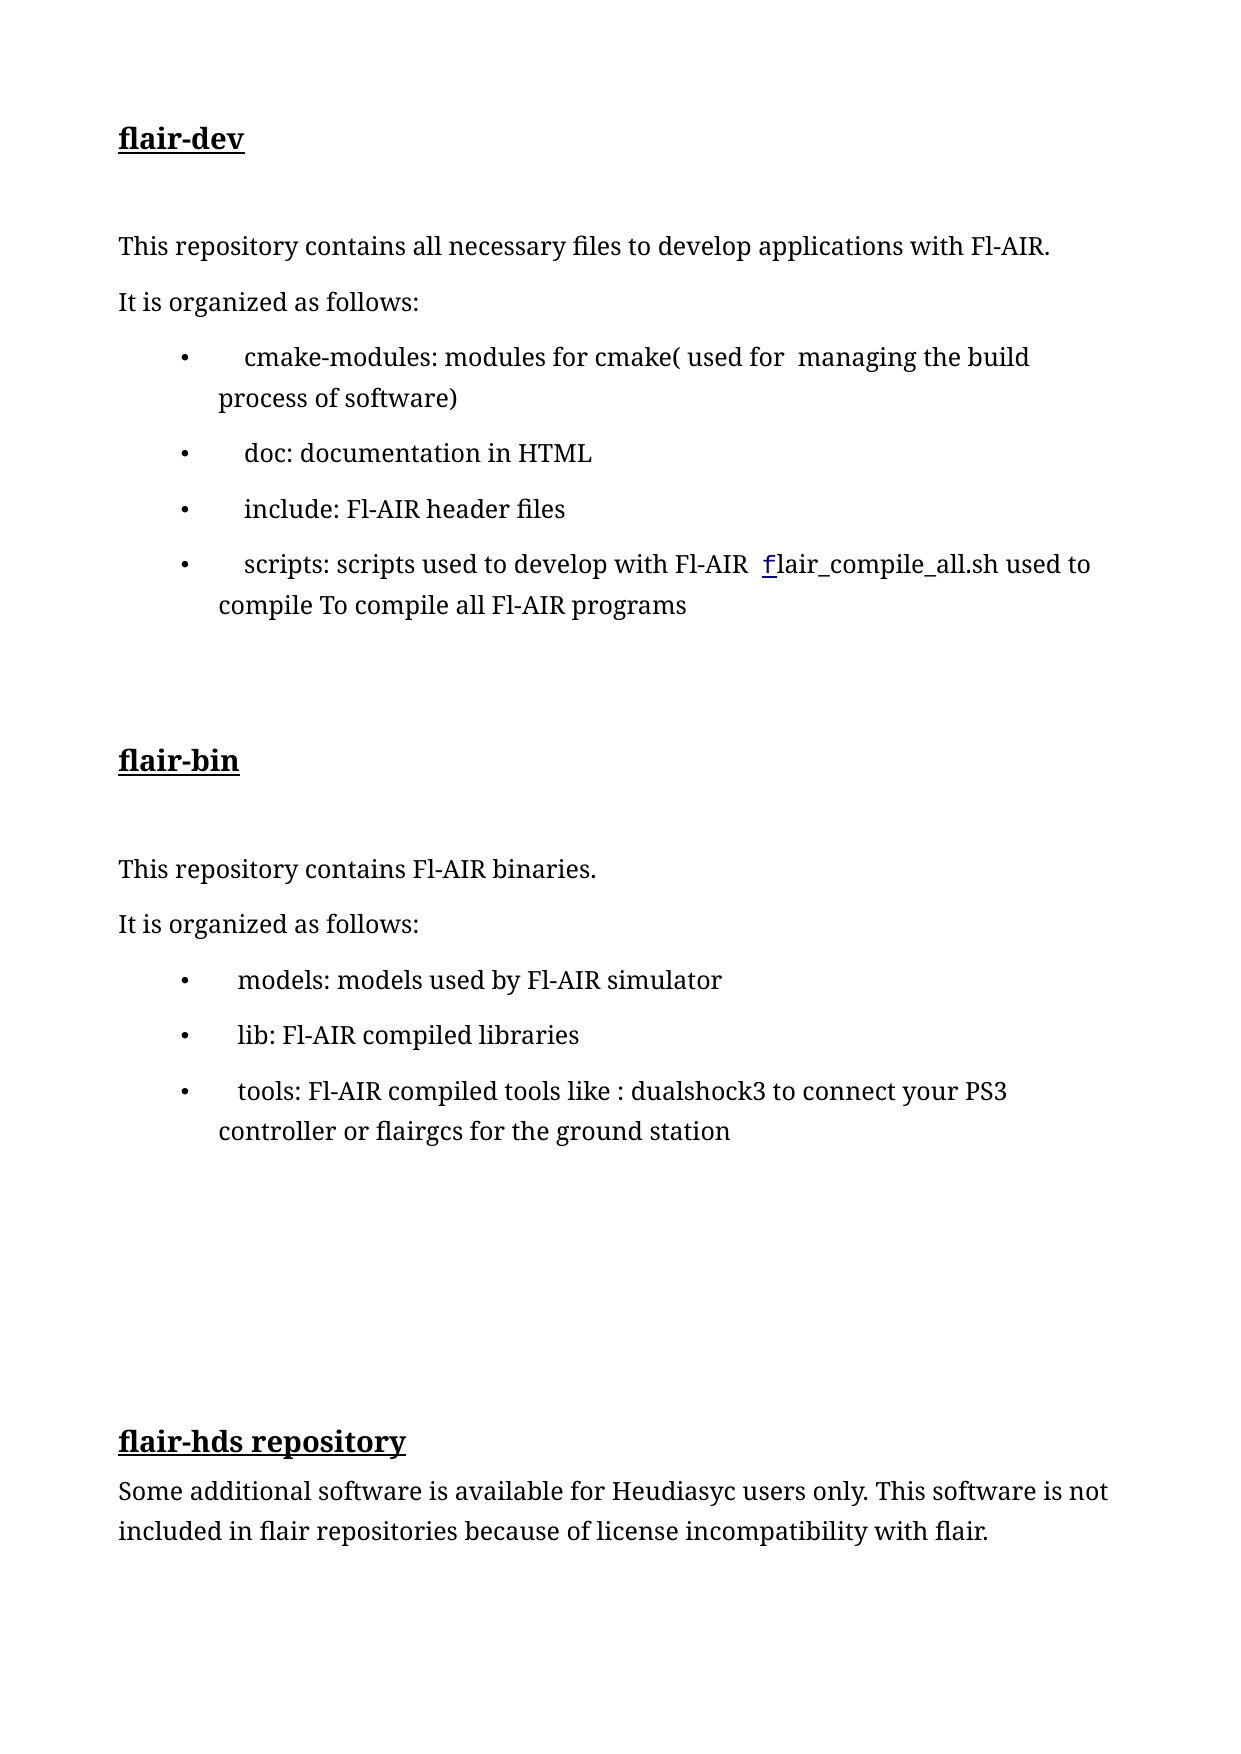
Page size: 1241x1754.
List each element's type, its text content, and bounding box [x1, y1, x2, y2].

text flair-bin [118, 741, 1122, 780]
list tools: Fl-AIR compiled tools like : dualshock3 to connect your PS3 controller or flairgcs for the ground station [181, 1073, 1122, 1148]
text This repository contains Fl-AIR binaries. [118, 851, 1122, 886]
list lib: Fl-AIR compiled libraries [181, 1018, 1122, 1052]
list scripts: scripts used to develop with Fl-AIR flair_compile_all.sh used to compile To compile all Fl-AIR programs [181, 547, 1122, 622]
subtitle flair-hds repository [118, 1421, 1122, 1461]
list doc: documentation in HTML [181, 436, 1122, 470]
text It is organized as follows: [118, 284, 1122, 318]
text This repository contains all necessary files to develop applications with Fl-AIR. [118, 229, 1122, 263]
text It is organized as follows: [118, 907, 1122, 941]
list models: models used by Fl-AIR simulator [181, 962, 1122, 996]
list include: Fl-AIR header files [181, 491, 1122, 526]
list cmake-modules: modules for cmake( used for managing the build process of software) [181, 340, 1122, 415]
text Some additional software is available for Heudiasyc users only. This software is not included in flair repositories because of license incompatibility with flair. [118, 1473, 1122, 1548]
text flair-dev [118, 118, 1122, 158]
